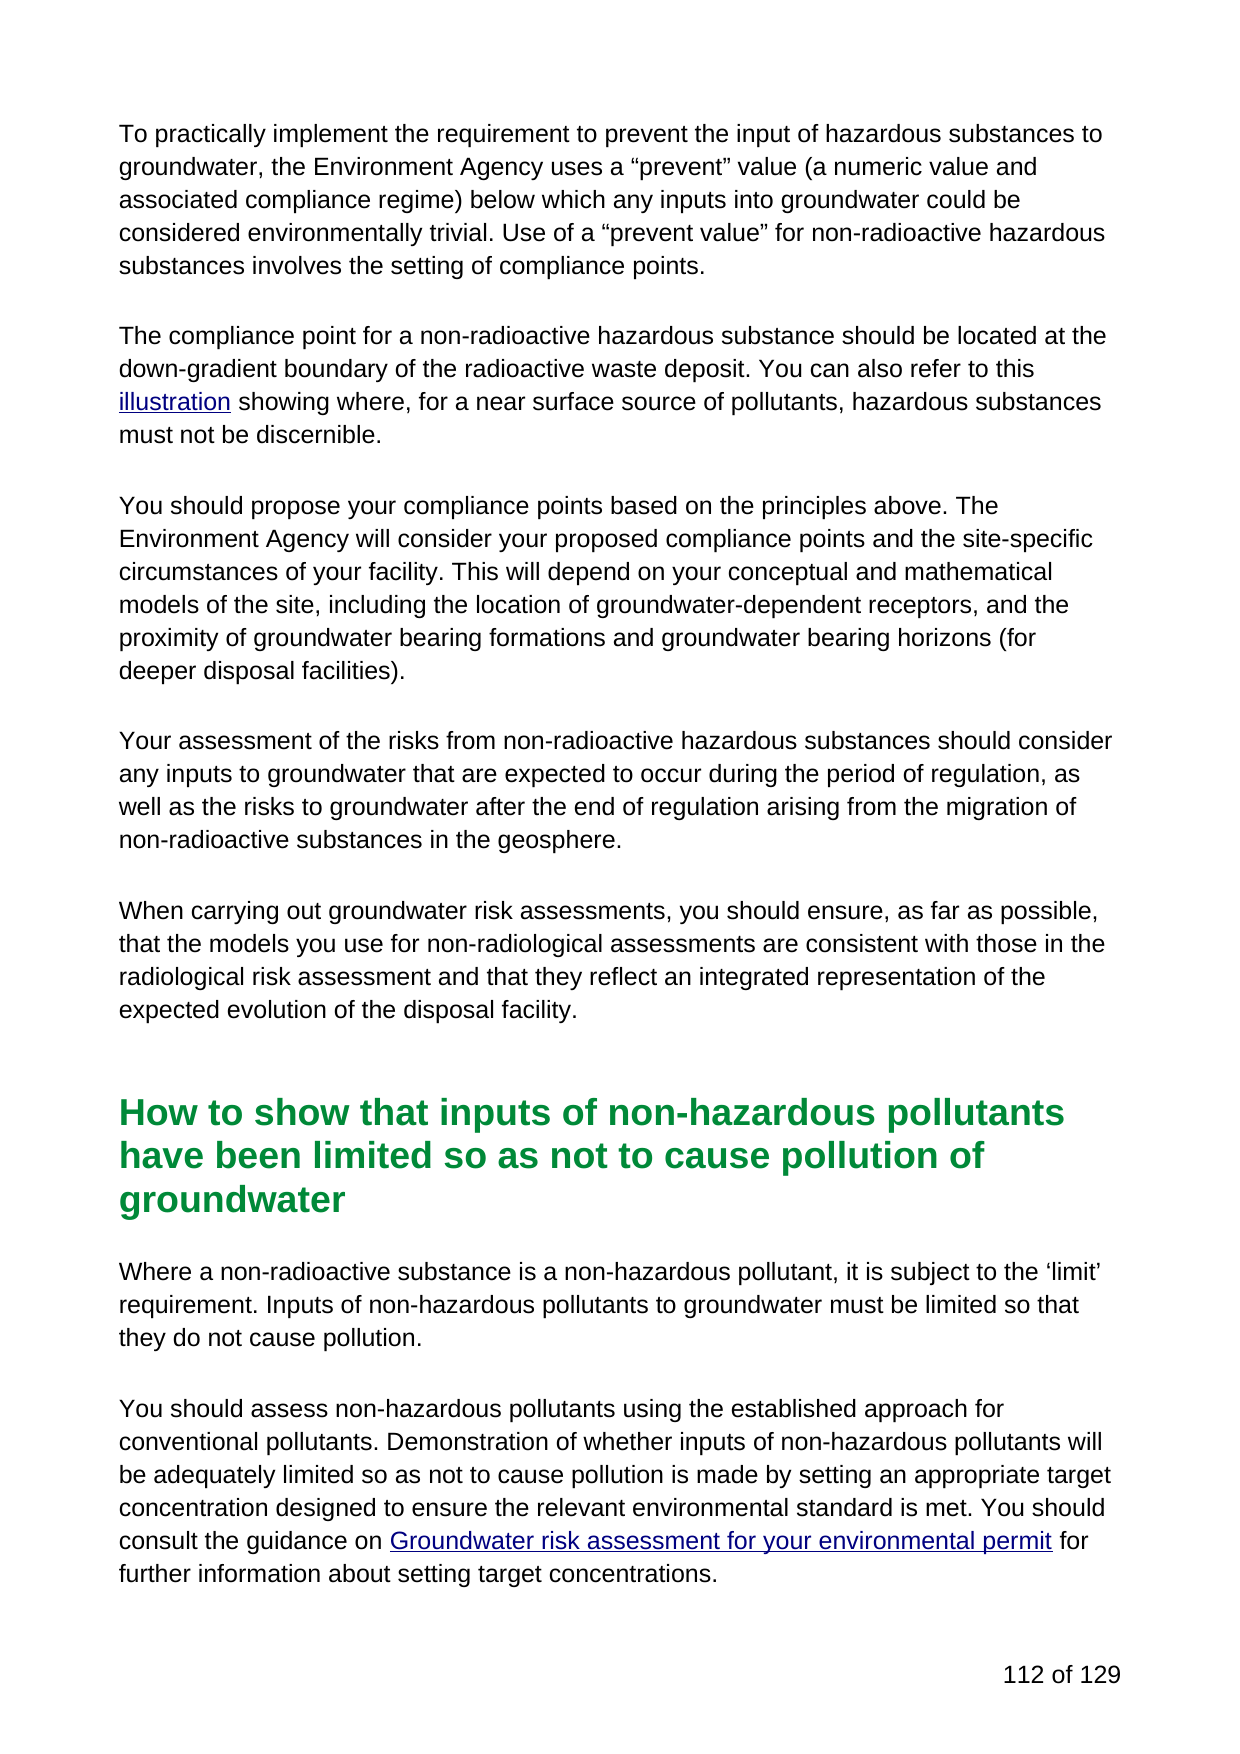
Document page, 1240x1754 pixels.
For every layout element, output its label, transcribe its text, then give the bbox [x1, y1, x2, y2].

text Where a non-radioactive substance is a non-hazardous pollutant, it is subject to the ‘limit’ requirement. Inputs of non-hazardous pollutants to groundwater must be limited so that they do not cause pollution. [118, 1257, 1121, 1352]
subtitle How to show that inputs of non-hazardous pollutants have been limited so as not to cause pollution of groundwater [118, 1091, 1121, 1220]
text Your assessment of the risks from non-radioactive hazardous substances should consider any inputs to groundwater that are expected to occur during the period of regulation, as well as the risks to groundwater after the end of regulation arising from the migration of non-radioactive substances in the geosphere. [118, 726, 1121, 854]
text You should assess non-hazardous pollutants using the established approach for conventional pollutants. Demonstration of whether inputs of non-hazardous pollutants will be adequately limited so as not to cause pollution is made by setting an appropriate target concentration designed to ensure the relevant environmental standard is met. You should consult the guidance on Groundwater risk assessment for your environmental permit for further information about setting target concentrations. [118, 1394, 1121, 1588]
text You should propose your compliance points based on the principles above. The Environment Agency will consider your proposed compliance points and the site-specific circumstances of your facility. This will depend on your conceptual and mathematical models of the site, including the location of groundwater-dependent receptors, and the proximity of groundwater bearing formations and groundwater bearing horizons (for deeper disposal facilities). [118, 491, 1121, 684]
text To practically implement the requirement to prevent the input of hazardous substances to groundwater, the Environment Agency uses a “prevent” value (a numeric value and associated compliance regime) below which any inputs into groundwater could be considered environmentally trivial. Use of a “prevent value” for non-radioactive hazardous substances involves the setting of compliance points. [118, 118, 1121, 279]
text When carrying out groundwater risk assessments, you should ensure, as far as possible, that the models you use for non-radiological assessments are consistent with those in the radiological risk assessment and that they reflect an integrated representation of the expected evolution of the disposal facility. [118, 896, 1121, 1024]
text The compliance point for a non-radioactive hazardous substance should be located at the down-gradient boundary of the radioactive waste deposit. You can also refer to this illustration showing where, for a near surface source of pollutants, hazardous substances must not be discernible. [118, 321, 1121, 449]
